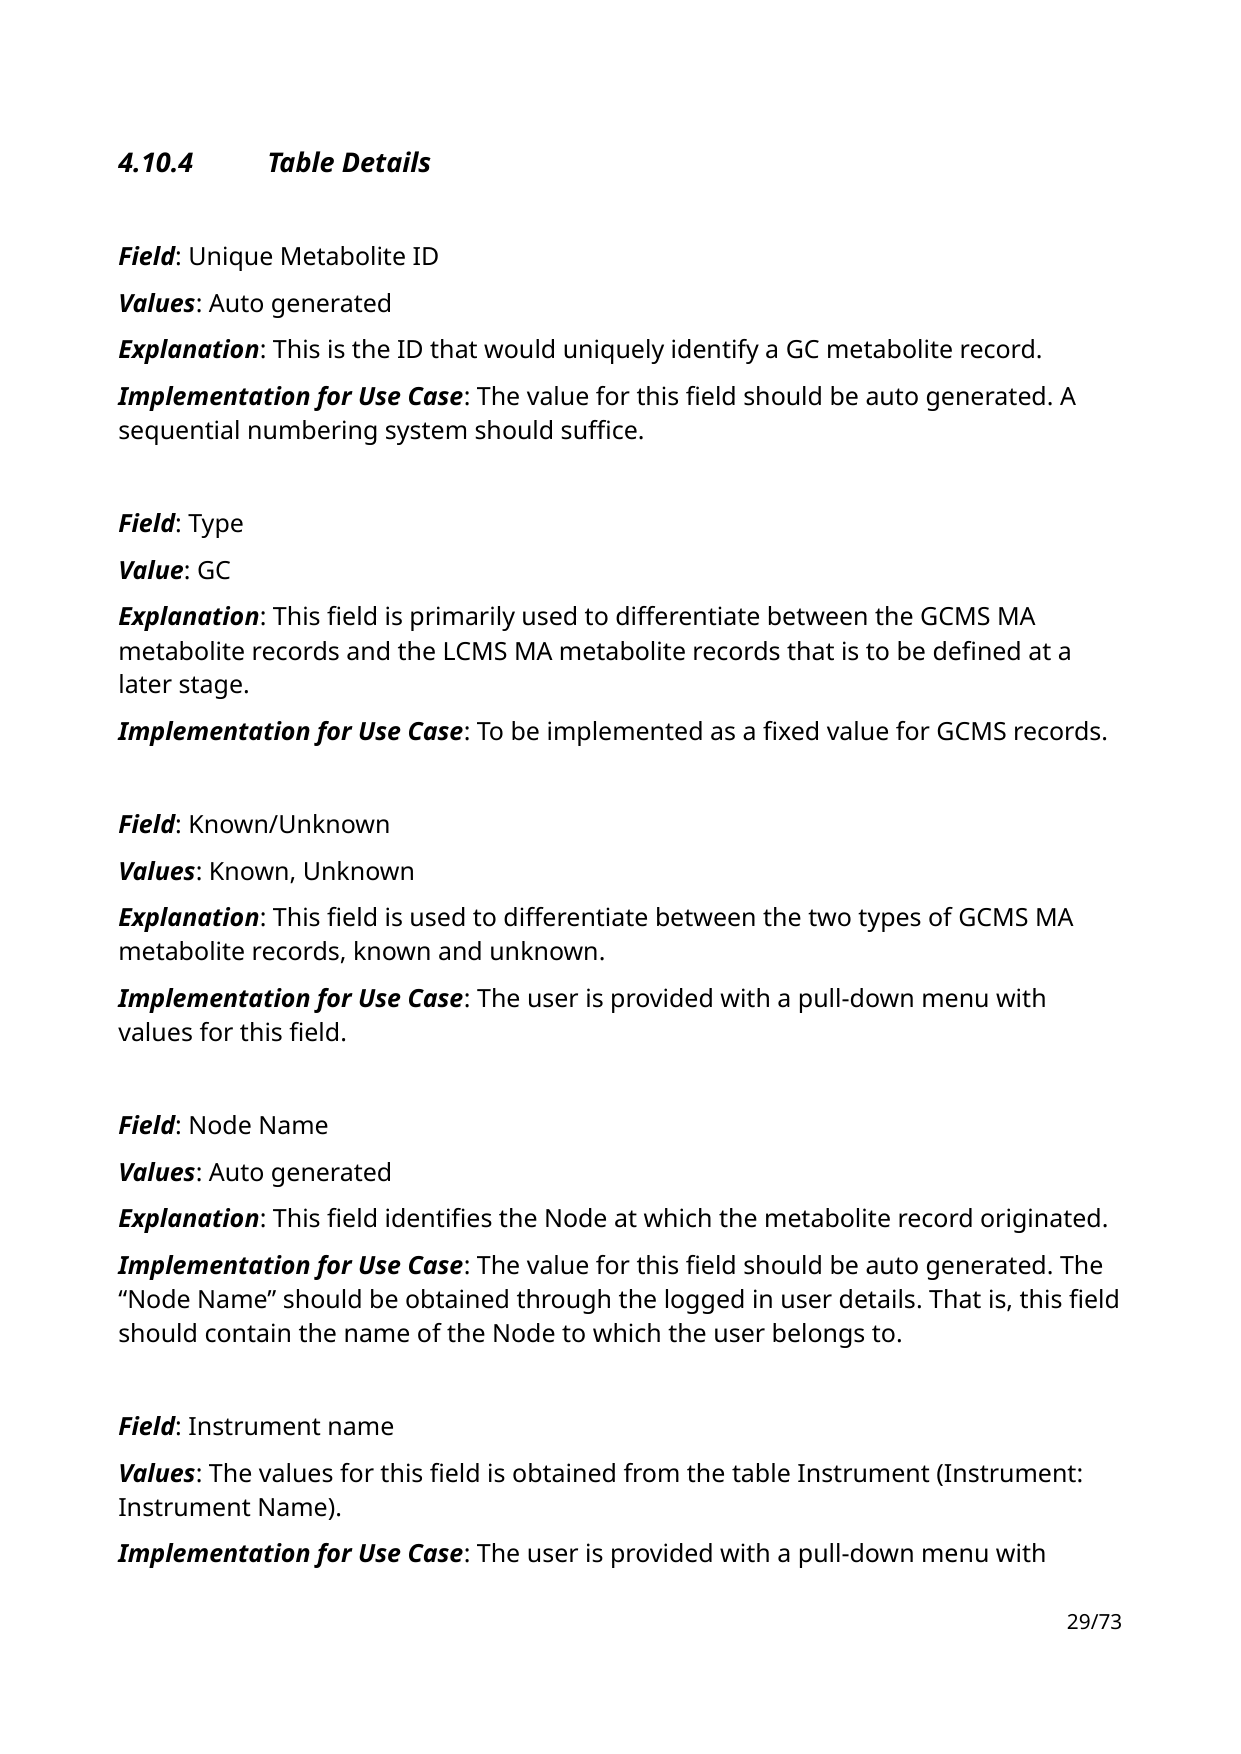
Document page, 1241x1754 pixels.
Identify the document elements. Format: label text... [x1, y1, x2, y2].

text Implementation for Use Case: The user is provided with a pull-down menu with values for this field. [118, 981, 1122, 1049]
text Implementation for Use Case: The value for this field should be auto generated. A sequential numbering system should suffice. [118, 379, 1122, 447]
text Values: Auto generated [118, 286, 1122, 320]
text Explanation: This field is used to differentiate between the two types of GCMS MA metabolite records, known and unknown. [118, 900, 1122, 968]
text Explanation: This field is primarily used to differentiate between the GCMS MA metabolite records and the LCMS MA metabolite records that is to be defined at a later stage. [118, 599, 1122, 701]
text Field: Known/Unknown [118, 807, 1122, 841]
text Value: GC [118, 552, 1122, 587]
text Values: Auto generated [118, 1154, 1122, 1188]
text Values: The values for this field is obtained from the table Instrument (Instrument: Instrument Name). [118, 1455, 1122, 1523]
text Implementation for Use Case: The value for this field should be auto generated. The “Node Name” should be obtained through the logged in user details. That is, this field should contain the name of the Node to which the user belongs to. [118, 1247, 1122, 1350]
text Values: Known, Unknown [118, 853, 1122, 887]
text Implementation for Use Case: The user is provided with a pull-down menu with [118, 1536, 1122, 1570]
text Implementation for Use Case: To be implemented as a fixed value for GCMS records. [118, 714, 1122, 748]
text Field: Type [118, 506, 1122, 540]
subtitle Table Details [118, 143, 1122, 180]
text Explanation: This is the ID that would uniquely identify a GC metabolite record. [118, 332, 1122, 366]
text Field: Node Name [118, 1108, 1122, 1142]
text Field: Instrument name [118, 1409, 1122, 1443]
text Field: Unique Metabolite ID [118, 239, 1122, 273]
text Explanation: This field identifies the Node at which the metabolite record originated. [118, 1201, 1122, 1235]
